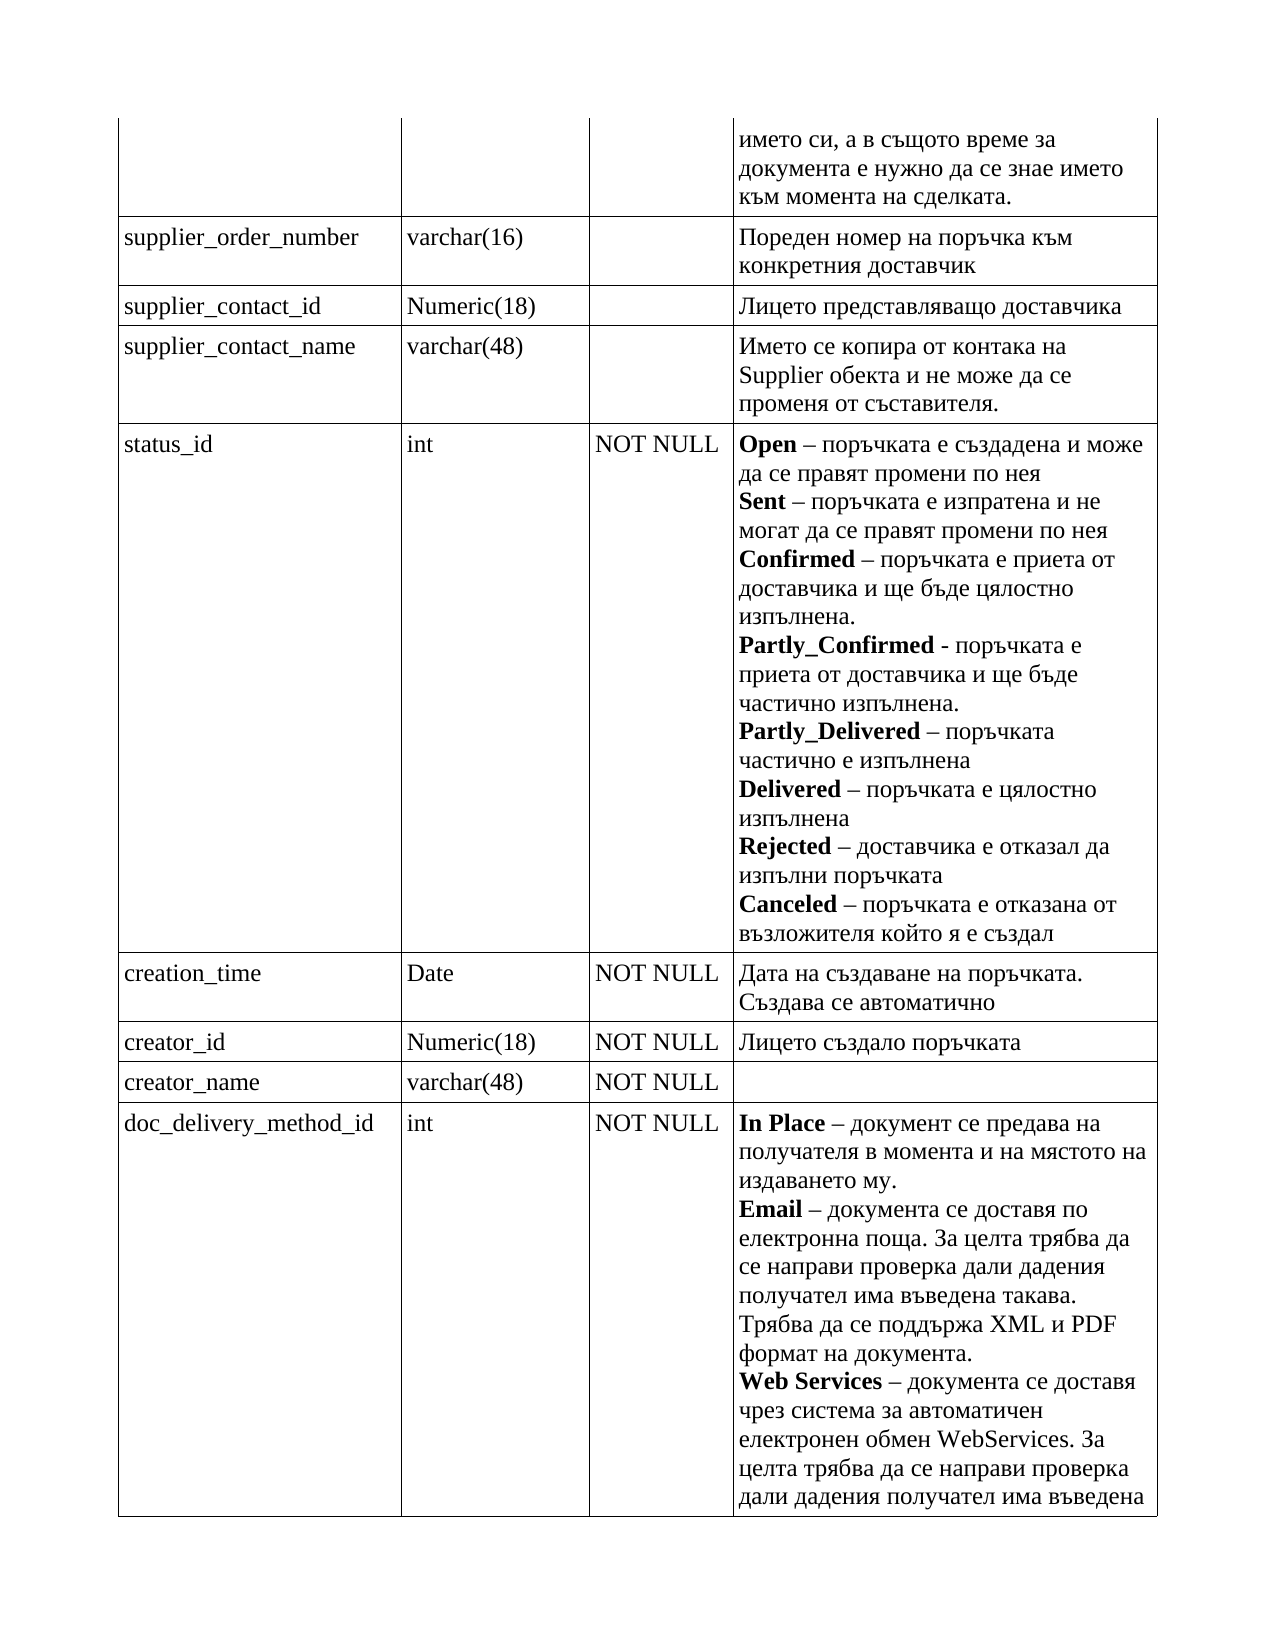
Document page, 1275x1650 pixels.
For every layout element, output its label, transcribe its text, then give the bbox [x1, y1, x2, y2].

table_cell NOT NULL [590, 1022, 733, 1061]
table_cell [119, 118, 401, 216]
table_cell [402, 118, 589, 216]
table_cell [590, 326, 733, 423]
table_cell NOT NULL [590, 1062, 733, 1102]
table_cell NOT NULL [590, 424, 733, 952]
table_cell [590, 217, 733, 285]
table_cell [590, 286, 733, 325]
table_cell In Place – документ се предава на получателя в момента и на мястото на издаването му. Email – документа се доставя по електронна поща. За целта трябва да се направи проверка дали дадения получател има въведена такава. Трябва да се поддържа XML и PDF формат на документа. Web Services – документа се доставя чрез система за автоматичен електронен обмен WebServices. За целта трябва да се направи проверка дали дадения получател има въведена [734, 1103, 1157, 1516]
table_cell supplier_contact_name [119, 326, 401, 423]
table_cell creator_name [119, 1062, 401, 1102]
table_cell NOT NULL [590, 953, 733, 1021]
table_cell varchar(48) [402, 326, 589, 423]
table_cell int [402, 1103, 589, 1516]
table_cell Numeric(18) [402, 1022, 589, 1061]
table_cell doc_delivery_method_id [119, 1103, 401, 1516]
table_cell varchar(16) [402, 217, 589, 285]
table_cell Лицето създало поръчката [734, 1022, 1157, 1061]
table_cell NOT NULL [590, 1103, 733, 1516]
table_cell Numeric(18) [402, 286, 589, 325]
table_cell creator_id [119, 1022, 401, 1061]
table_cell int [402, 424, 589, 952]
table_cell supplier_contact_id [119, 286, 401, 325]
table_cell creation_time [119, 953, 401, 1021]
table_cell Open – поръчката е създадена и може да се правят промени по нея Sent – поръчката е изпратена и не могат да се правят промени по нея Confirmed – поръчката е приета от доставчика и ще бъде цялостно изпълнена. Partly_Confirmed - поръчката е приета от доставчика и ще бъде частично изпълнена. Partly_Delivered – поръчката частично е изпълнена Delivered – поръчката е цялостно изпълнена Rejected – доставчика е отказал да изпълни поръчката Canceled – поръчката е отказана от възложителя който я е създал [734, 424, 1157, 952]
table_cell Пореден номер на поръчка към конкретния доставчик [734, 217, 1157, 285]
table_cell Лицето представляващо доставчика [734, 286, 1157, 325]
table_cell status_id [119, 424, 401, 952]
table_cell името си, а в същото време за документа е нужно да се знае името към момента на сделката. [734, 118, 1157, 216]
table_cell [734, 1062, 1157, 1102]
table_cell Дата на създаване на поръчката. Създава се автоматично [734, 953, 1157, 1021]
table_cell supplier_order_number [119, 217, 401, 285]
table_cell Името се копира от контака на Supplier обекта и не може да се променя от съставителя. [734, 326, 1157, 423]
table_cell [590, 118, 733, 216]
table_cell varchar(48) [402, 1062, 589, 1102]
table_cell Date [402, 953, 589, 1021]
